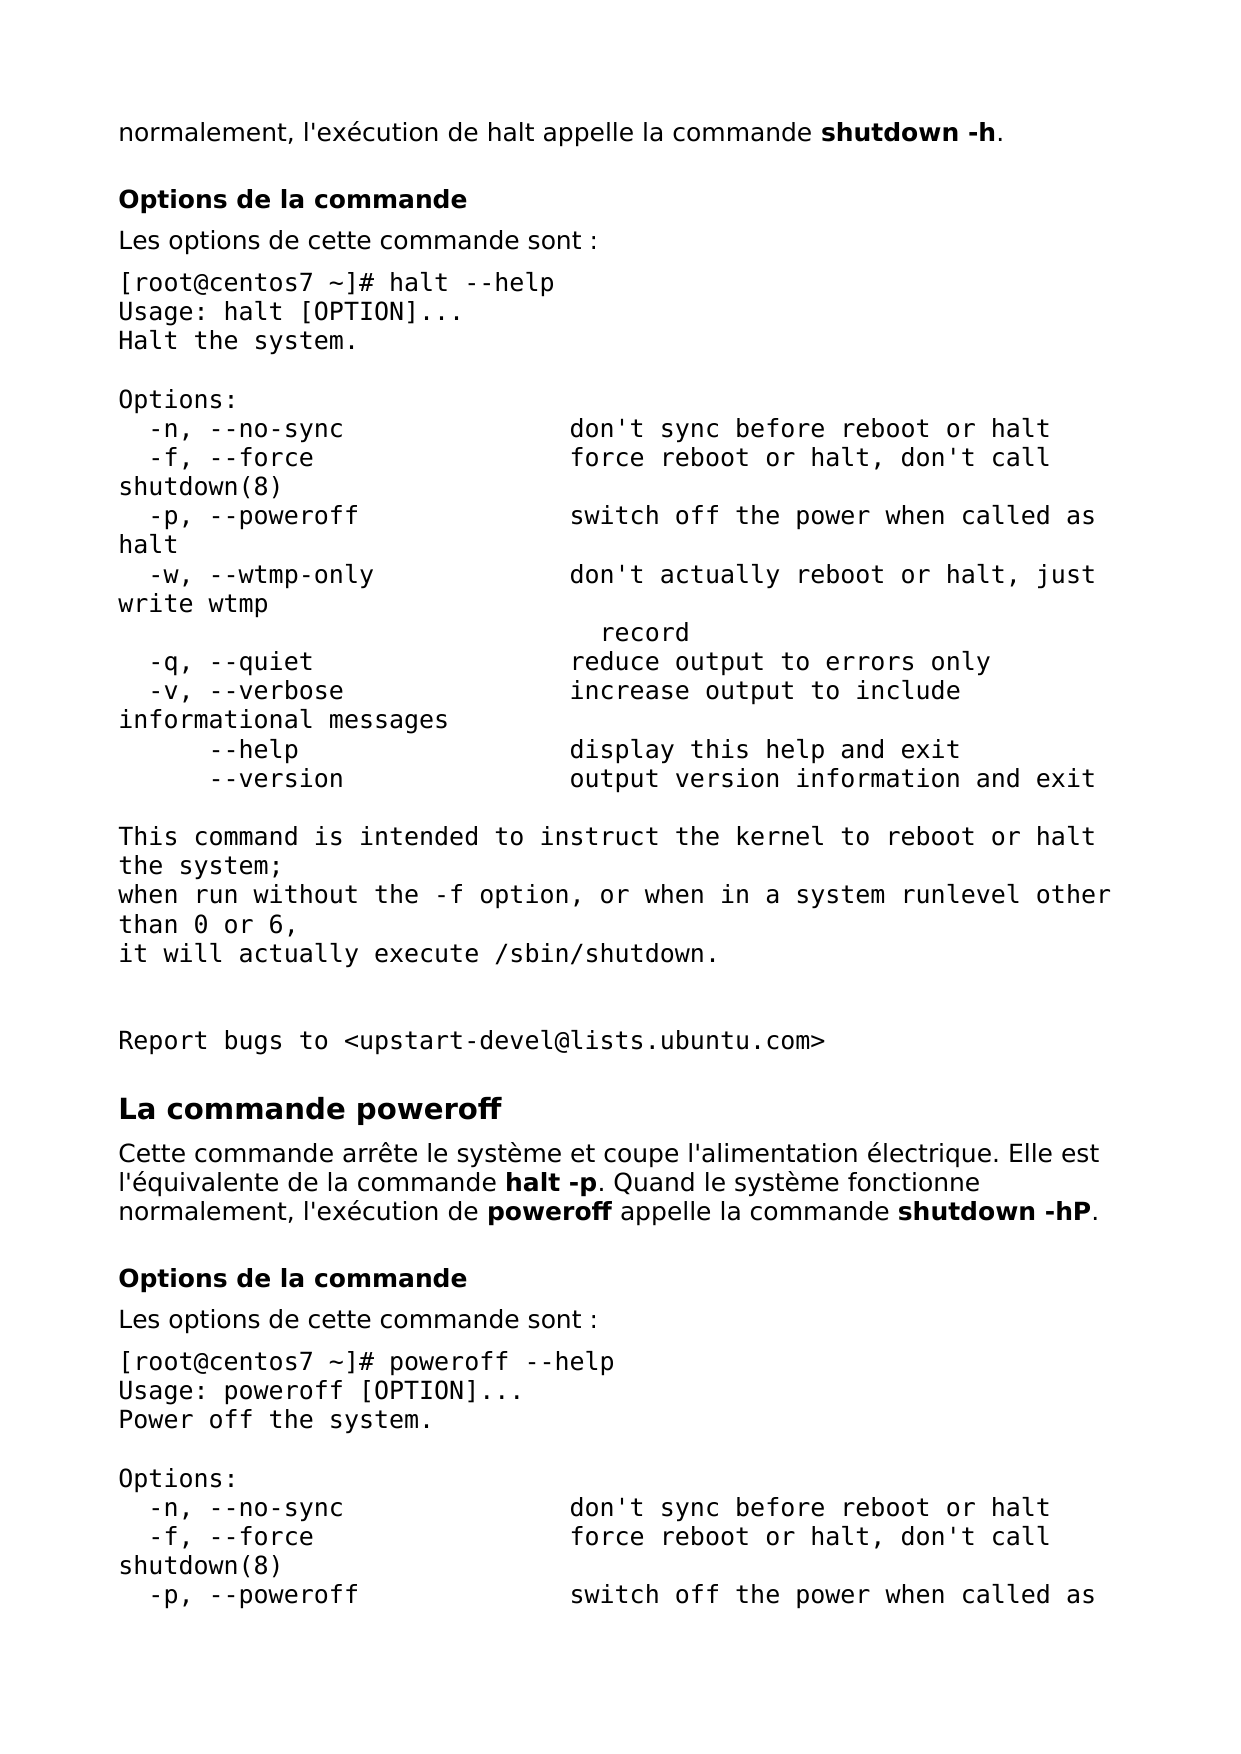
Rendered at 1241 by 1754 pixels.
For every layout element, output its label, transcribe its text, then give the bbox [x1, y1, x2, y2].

subtitle Options de la commande [118, 1264, 1122, 1293]
text [root@centos7 ~]# poweroff --help Usage: poweroff [OPTION]... Power off the system. Options: -n, --no-sync don't sync before reboot or halt -f, --force force reboot or halt, don't call shutdown(8) -p, --poweroff switch off the power when called as [118, 1347, 1122, 1610]
text Cette commande arrête le système et coupe l'alimentation électrique. Elle est l'équivalente de la commande halt -p. Quand le système fonctionne normalement, l'exécution de poweroff appelle la commande shutdown -hP. [118, 1139, 1122, 1226]
text Les options de cette commande sont : [118, 1306, 1122, 1335]
text normalement, l'exécution de halt appelle la commande shutdown -h. [118, 118, 1122, 147]
text [root@centos7 ~]# halt --help Usage: halt [OPTION]... Halt the system. Options: -n, --no-sync don't sync before reboot or halt -f, --force force reboot or halt, don't call shutdown(8) -p, --poweroff switch off the power when called as halt -w, --wtmp-only don't actually reboot or halt, just write wtmp record -q, --quiet reduce output to errors only -v, --verbose increase output to include informational messages --help display this help and exit --version output version information and exit This command is intended to instruct the kernel to reboot or halt the system; when run without the -f option, or when in a system runlevel other than 0 or 6, it will actually execute /sbin/shutdown. Report bugs to <upstart-devel@lists.ubuntu.com> [118, 268, 1122, 1056]
subtitle Options de la commande [118, 185, 1122, 214]
text Les options de cette commande sont : [118, 226, 1122, 256]
subtitle La commande poweroff [118, 1092, 1122, 1126]
